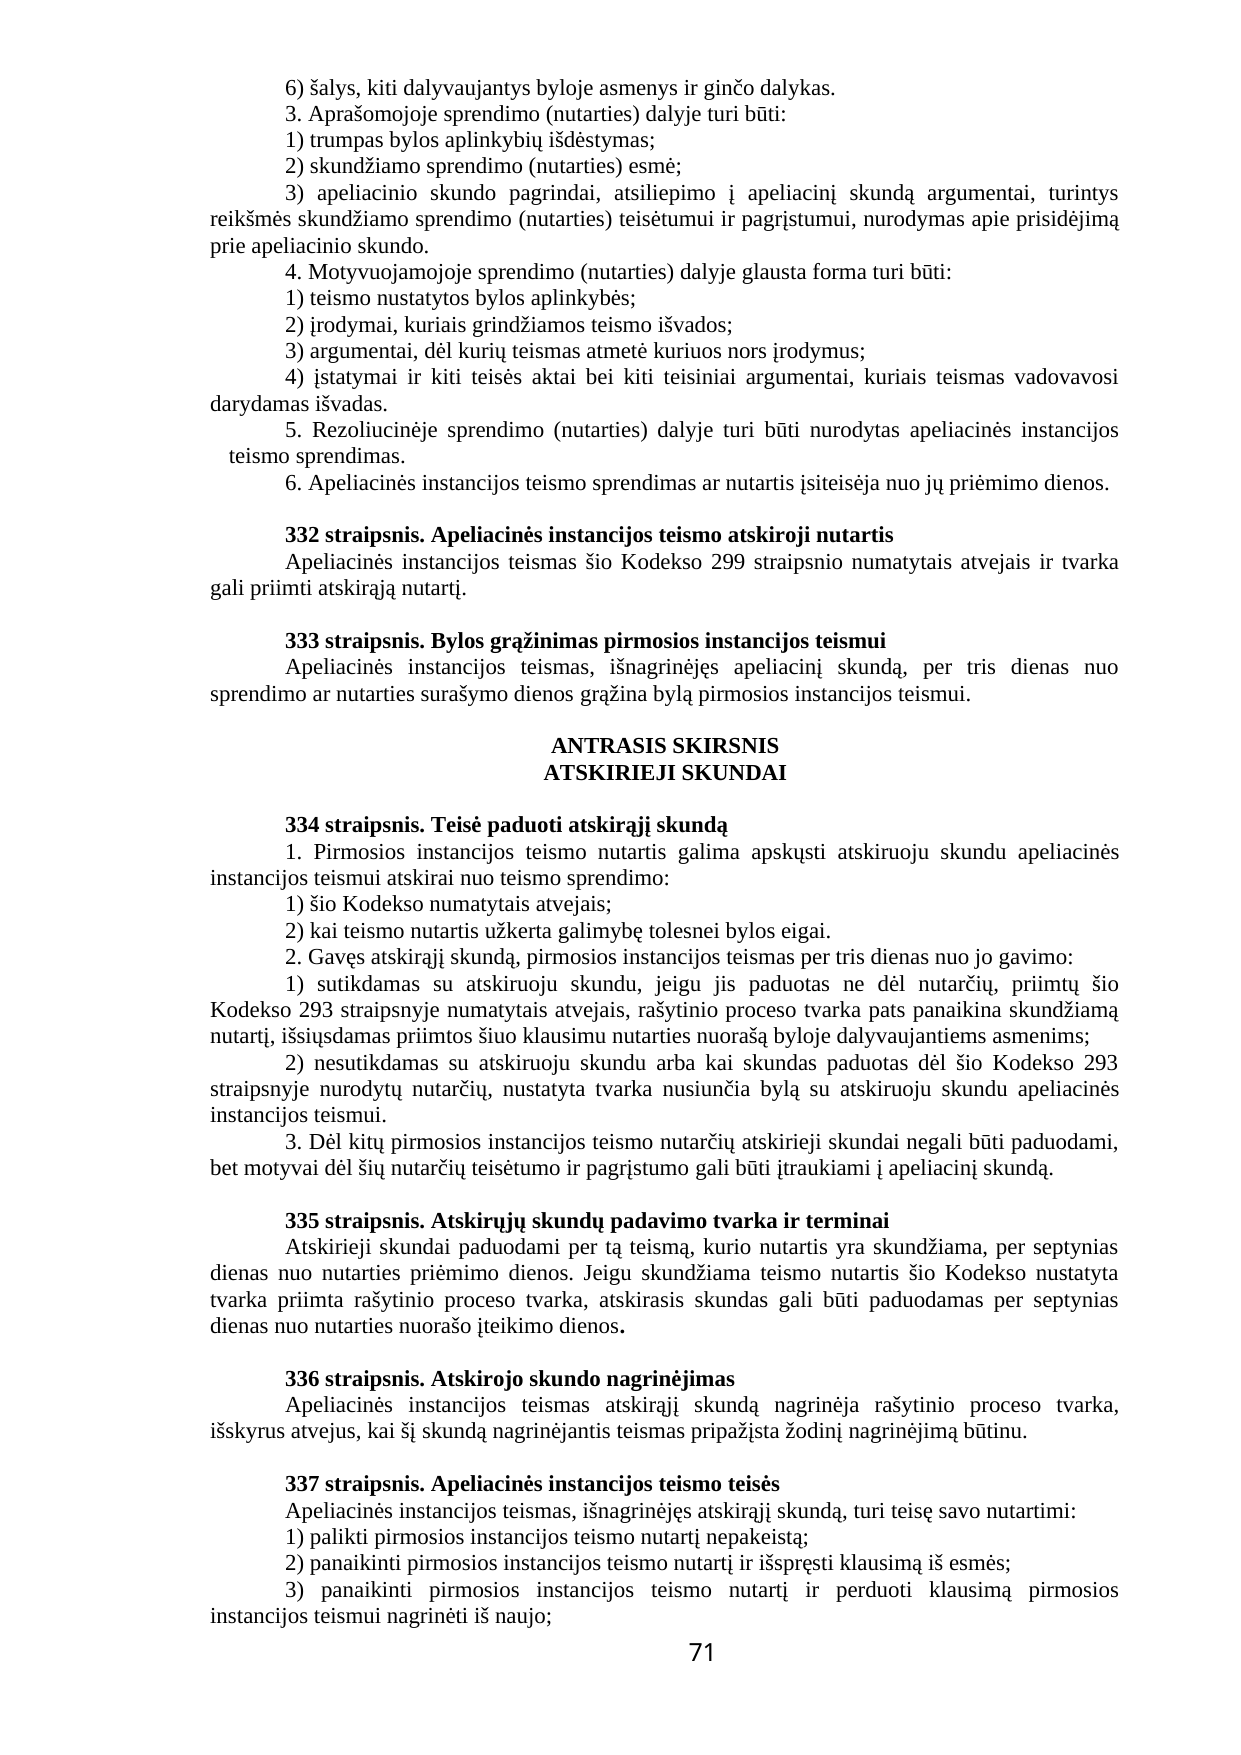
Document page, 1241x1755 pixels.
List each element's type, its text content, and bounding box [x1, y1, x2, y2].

text 1) šio Kodekso numatytais atvejais; [210, 891, 1120, 917]
text 333 straipsnis. Bylos grąžinimas pirmosios instancijos teismui [210, 627, 1120, 653]
text 3. Aprašomojoje sprendimo (nutarties) dalyje turi būti: [210, 100, 1120, 126]
text 332 straipsnis. Apeliacinės instancijos teismo atskiroji nutartis [210, 522, 1120, 548]
text Apeliacinės instancijos teismas, išnagrinėjęs apeliacinį skundą, per tris dienas nuo sprendimo ar nutarties surašymo dienos grąžina bylą pirmosios instancijos teismui. [210, 653, 1120, 706]
text ANTRASIS SKIRSNIS [210, 732, 1120, 759]
text 2) kai teismo nutartis užkerta galimybę tolesnei bylos eigai. [210, 917, 1120, 943]
text 2) skundžiamo sprendimo (nutarties) esmė; [210, 153, 1120, 179]
text 4) įstatymai ir kiti teisės aktai bei kiti teisiniai argumentai, kuriais teismas vadovavosi darydamas išvadas. [210, 363, 1120, 416]
text 1) sutikdamas su atskiruoju skundu, jeigu jis paduotas ne dėl nutarčių, priimtų šio Kodekso 293 straipsnyje numatytais atvejais, rašytinio proceso tvarka pats panaikina skundžiamą nutartį, išsiųsdamas priimtos šiuo klausimu nutarties nuorašą byloje dalyvaujantiems asmenims; [210, 969, 1120, 1049]
text 3) apeliacinio skundo pagrindai, atsiliepimo į apeliacinį skundą argumentai, turintys reikšmės skundžiamo sprendimo (nutarties) teisėtumui ir pagrįstumui, nurodymas apie prisidėjimą prie apeliacinio skundo. [210, 179, 1120, 258]
text 2) panaikinti pirmosios instancijos teismo nutartį ir išspręsti klausimą iš esmės; [210, 1549, 1120, 1576]
text 1) palikti pirmosios instancijos teismo nutartį nepakeistą; [210, 1523, 1120, 1549]
text 336 straipsnis. Atskirojo skundo nagrinėjimas [210, 1365, 1120, 1391]
text 3) panaikinti pirmosios instancijos teismo nutartį ir perduoti klausimą pirmosios instancijos teismui nagrinėti iš naujo; [210, 1576, 1120, 1628]
text 1. Pirmosios instancijos teismo nutartis galima apskųsti atskiruoju skundu apeliacinės instancijos teismui atskirai nuo teismo sprendimo: [210, 838, 1120, 891]
text 1) teismo nustatytos bylos aplinkybės; [210, 284, 1120, 311]
text Atskirieji skundai paduodami per tą teismą, kurio nutartis yra skundžiama, per septynias dienas nuo nutarties priėmimo dienos. Jeigu skundžiama teismo nutartis šio Kodekso nustatyta tvarka priimta rašytinio proceso tvarka, atskirasis skundas gali būti paduodamas per septynias dienas nuo nutarties nuorašo įteikimo dienos. [210, 1233, 1120, 1338]
text 334 straipsnis. Teisė paduoti atskirąjį skundą [210, 811, 1120, 838]
text 6. Apeliacinės instancijos teismo sprendimas ar nutartis įsiteisėja nuo jų priėmimo dienos. [229, 469, 1120, 495]
text 335 straipsnis. Atskirųjų skundų padavimo tvarka ir terminai [210, 1207, 1120, 1233]
text 6) šalys, kiti dalyvaujantys byloje asmenys ir ginčo dalykas. [210, 73, 1120, 100]
text 4. Motyvuojamojoje sprendimo (nutarties) dalyje glausta forma turi būti: [210, 258, 1120, 284]
text 2) įrodymai, kuriais grindžiamos teismo išvados; [210, 311, 1120, 337]
text 337 straipsnis. Apeliacinės instancijos teismo teisės [210, 1470, 1120, 1497]
text 3. Dėl kitų pirmosios instancijos teismo nutarčių atskirieji skundai negali būti paduodami, bet motyvai dėl šių nutarčių teisėtumo ir pagrįstumo gali būti įtraukiami į apeliacinį skundą. [210, 1128, 1120, 1180]
text Apeliacinės instancijos teismas šio Kodekso 299 straipsnio numatytais atvejais ir tvarka gali priimti atskirąją nutartį. [210, 548, 1120, 601]
text 5. Rezoliucinėje sprendimo (nutarties) dalyje turi būti nurodytas apeliacinės instancijos teismo sprendimas. [229, 416, 1120, 469]
text 1) trumpas bylos aplinkybių išdėstymas; [210, 126, 1120, 153]
text 2. Gavęs atskirąjį skundą, pirmosios instancijos teismas per tris dienas nuo jo gavimo: [210, 943, 1120, 969]
text Apeliacinės instancijos teismas, išnagrinėjęs atskirąjį skundą, turi teisę savo nutartimi: [210, 1497, 1120, 1523]
subtitle ATSKIRIEJI SKUNDAI [210, 759, 1120, 785]
text 3) argumentai, dėl kurių teismas atmetė kuriuos nors įrodymus; [210, 337, 1120, 363]
text 2) nesutikdamas su atskiruoju skundu arba kai skundas paduotas dėl šio Kodekso 293 straipsnyje nurodytų nutarčių, nustatyta tvarka nusiunčia bylą su atskiruoju skundu apeliacinės instancijos teismui. [210, 1049, 1120, 1128]
text Apeliacinės instancijos teismas atskirąjį skundą nagrinėja rašytinio proceso tvarka, išskyrus atvejus, kai šį skundą nagrinėjantis teismas pripažįsta žodinį nagrinėjimą būtinu. [210, 1391, 1120, 1444]
